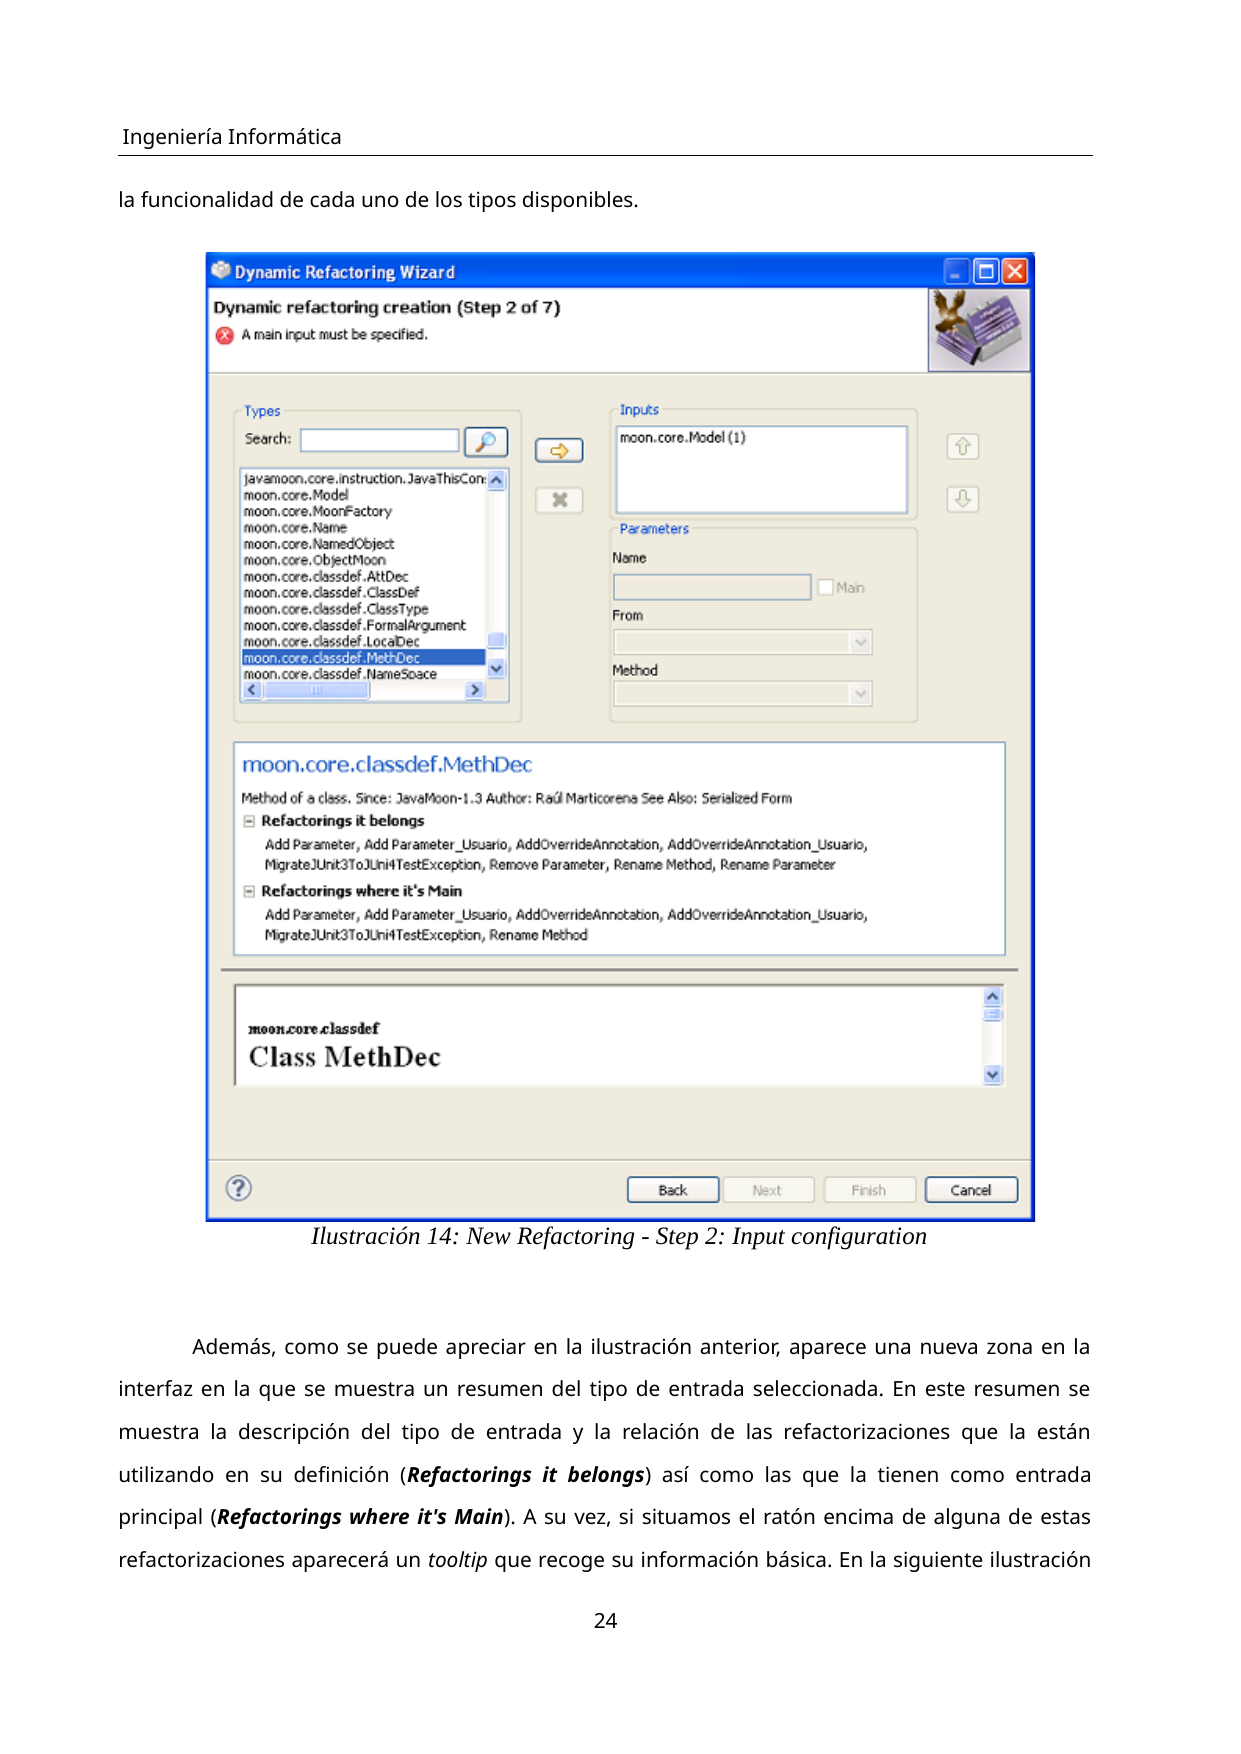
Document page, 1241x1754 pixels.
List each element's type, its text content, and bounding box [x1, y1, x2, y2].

picture [205, 252, 1036, 1222]
text Ilustración 14: New Refactoring - Step 2: Input configuration [205, 1222, 1035, 1250]
text Además, como se puede apreciar en la ilustración anterior, aparece una nueva zona en la interfaz en la que se muestra un resumen del tipo de entrada seleccionada. En este resumen se muestra la descripción del tipo de entrada y la relación de las refactorizaciones que la están utilizando en su definición (Refactorings it belongs) así como las que la tienen como entrada principal (Refactorings where it's Main). A su vez, si situamos el ratón encima de alguna de estas refactorizaciones aparecerá un tooltip que recoge su información básica. En la siguiente ilustración [118, 1332, 1093, 1573]
text la funcionalidad de cada uno de los tipos disponibles. [118, 185, 1093, 213]
